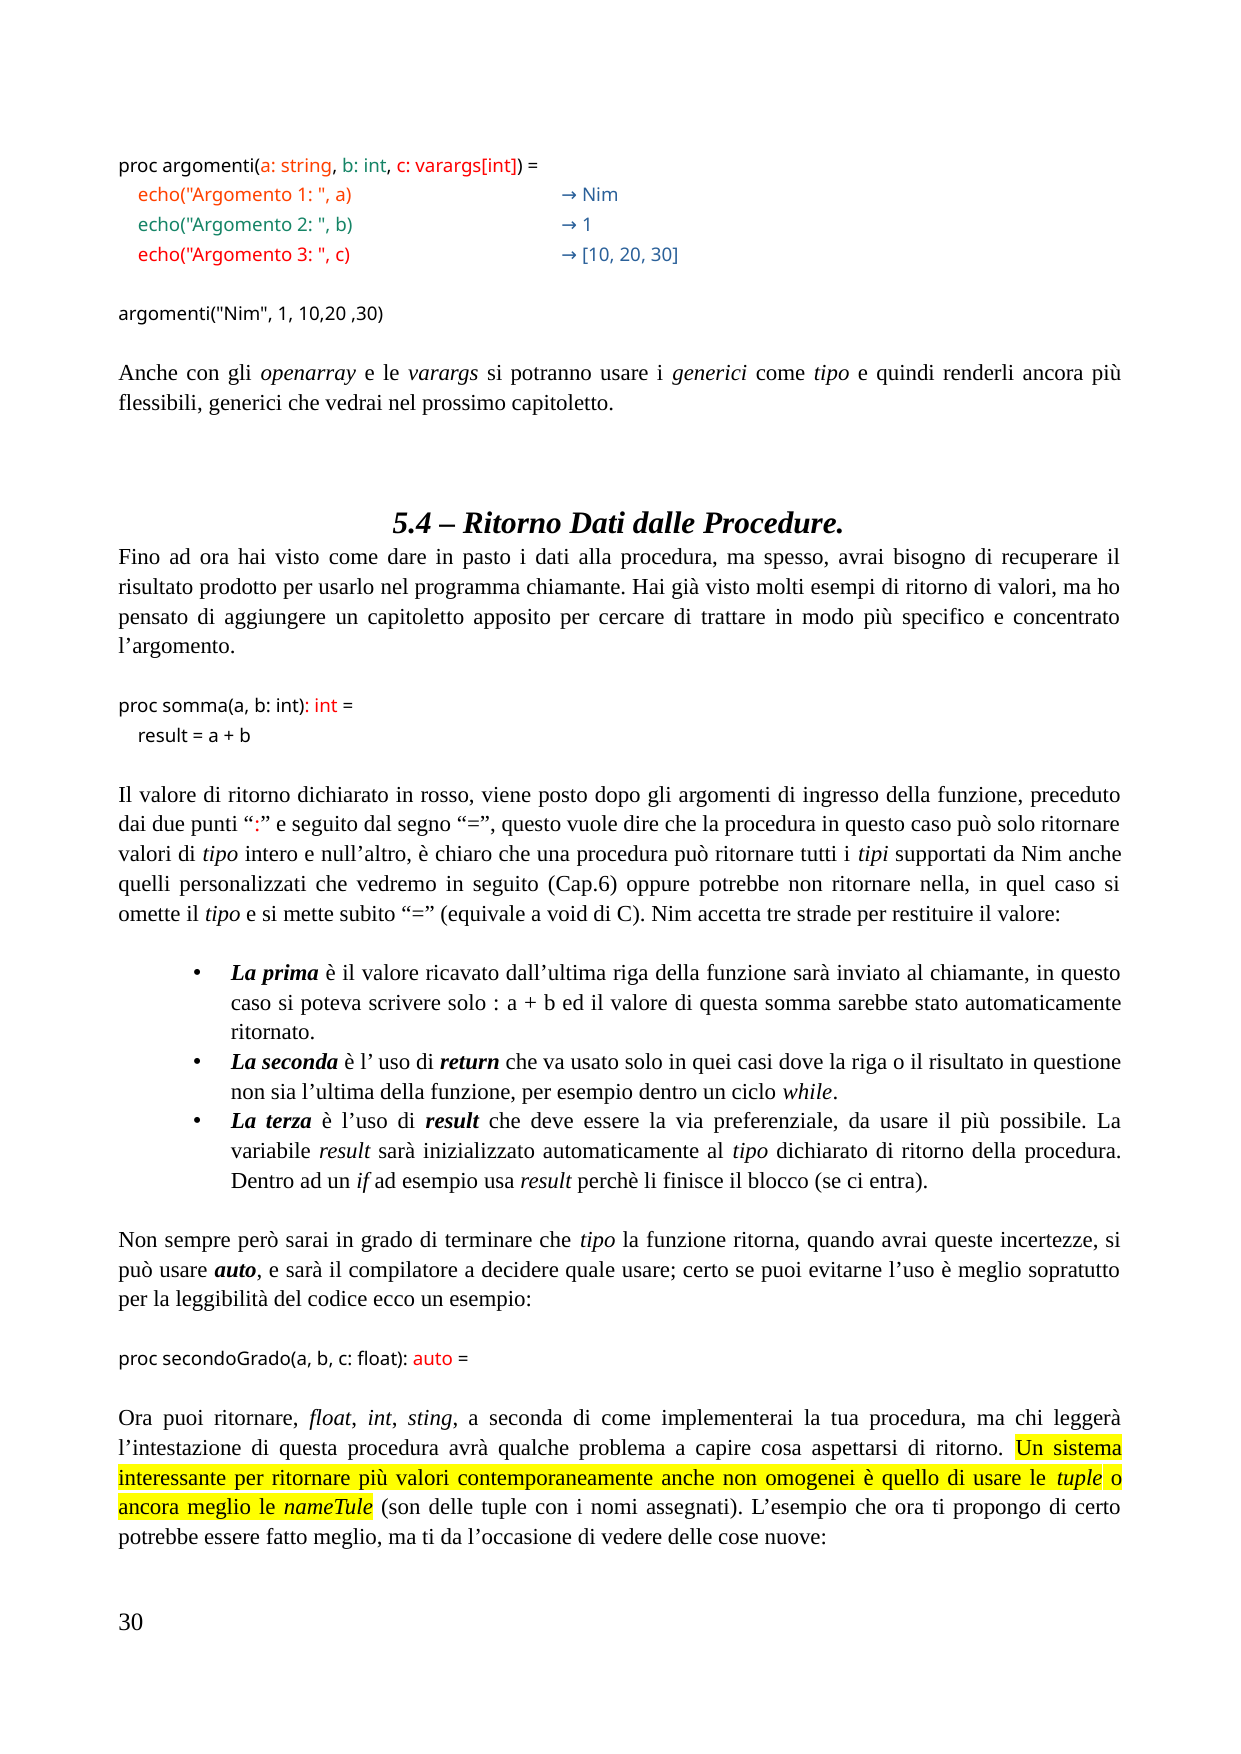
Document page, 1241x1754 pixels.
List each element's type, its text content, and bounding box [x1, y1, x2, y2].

text proc secondoGrado(a, b, c: float): auto = [118, 1342, 1122, 1371]
text Anche con gli openarray e le varargs si potranno usare i generici come tipo e quindi renderli ancora più flessibili, generici che vedrai nel prossimo capitoletto. [118, 356, 1122, 415]
text proc somma(a, b: int): int = [118, 688, 1122, 718]
text Fino ad ora hai visto come dare in pasto i dati alla procedura, ma spesso, avrai bisogno di recuperare il risultato prodotto per usarlo nel programma chiamante. Hai già visto molti esempi di ritorno di valori, ma ho pensato di aggiungere un capitoletto apposito per cercare di trattare in modo più specifico e concentrato l’argomento. [118, 540, 1122, 659]
text echo("Argomento 1: ", a) → Nim [118, 177, 1122, 207]
text proc argomenti(a: string, b: int, c: varargs[int]) = [118, 148, 1122, 177]
list La seconda è l’ uso di return che va usato solo in quei casi dove la riga o il risultato in questione non sia l’ultima della funzione, per esempio dentro un ciclo while. [193, 1045, 1122, 1104]
text Non sempre però sarai in grado di terminare che tipo la funzione ritorna, quando avrai queste incertezze, si può usare auto, e sarà il compilatore a decidere quale usare; certo se puoi evitarne l’uso è meglio sopratutto per la leggibilità del codice ecco un esempio: [118, 1223, 1122, 1312]
text 5.4 – Ritorno Dati dalle Procedure. [118, 504, 1122, 540]
text argomenti("Nim", 1, 10,20 ,30) [118, 296, 1122, 326]
text result = a + b [118, 718, 1122, 748]
text echo("Argomento 2: ", b) → 1 [118, 207, 1122, 237]
list La terza è l’uso di result che deve essere la via preferenziale, da usare il più possibile. La variabile result sarà inizializzato automaticamente al tipo dichiarato di ritorno della procedura. Dentro ad un if ad esempio usa result perchè li finisce il blocco (se ci entra). [193, 1104, 1122, 1193]
list La prima è il valore ricavato dall’ultima riga della funzione sarà inviato al chiamante, in questo caso si poteva scrivere solo : a + b ed il valore di questa somma sarebbe stato automaticamente ritornato. [193, 956, 1122, 1045]
text Il valore di ritorno dichiarato in rosso, viene posto dopo gli argomenti di ingresso della funzione, preceduto dai due punti “:” e seguito dal segno “=”, questo vuole dire che la procedura in questo caso può solo ritornare valori di tipo intero e null’altro, è chiaro che una procedura può ritornare tutti i tipi supportati da Nim anche quelli personalizzati che vedremo in seguito (Cap.6) oppure potrebbe non ritornare nella, in quel caso si omette il tipo e si mette subito “=” (equivale a void di C). Nim accetta tre strade per restituire il valore: [118, 777, 1122, 926]
text Ora puoi ritornare, float, int, sting, a seconda di come implementerai la tua procedura, ma chi leggerà l’intestazione di questa procedura avrà qualche problema a capire cosa aspettarsi di ritorno. Un sistema interessante per ritornare più valori contemporaneamente anche non omogenei è quello di usare le tuple o ancora meglio le nameTule (son delle tuple con i nomi assegnati). L’esempio che ora ti propongo di certo potrebbe essere fatto meglio, ma ti da l’occasione di vedere delle cose nuove: [118, 1401, 1122, 1549]
text echo("Argomento 3: ", c) → [10, 20, 30] [118, 237, 1122, 267]
